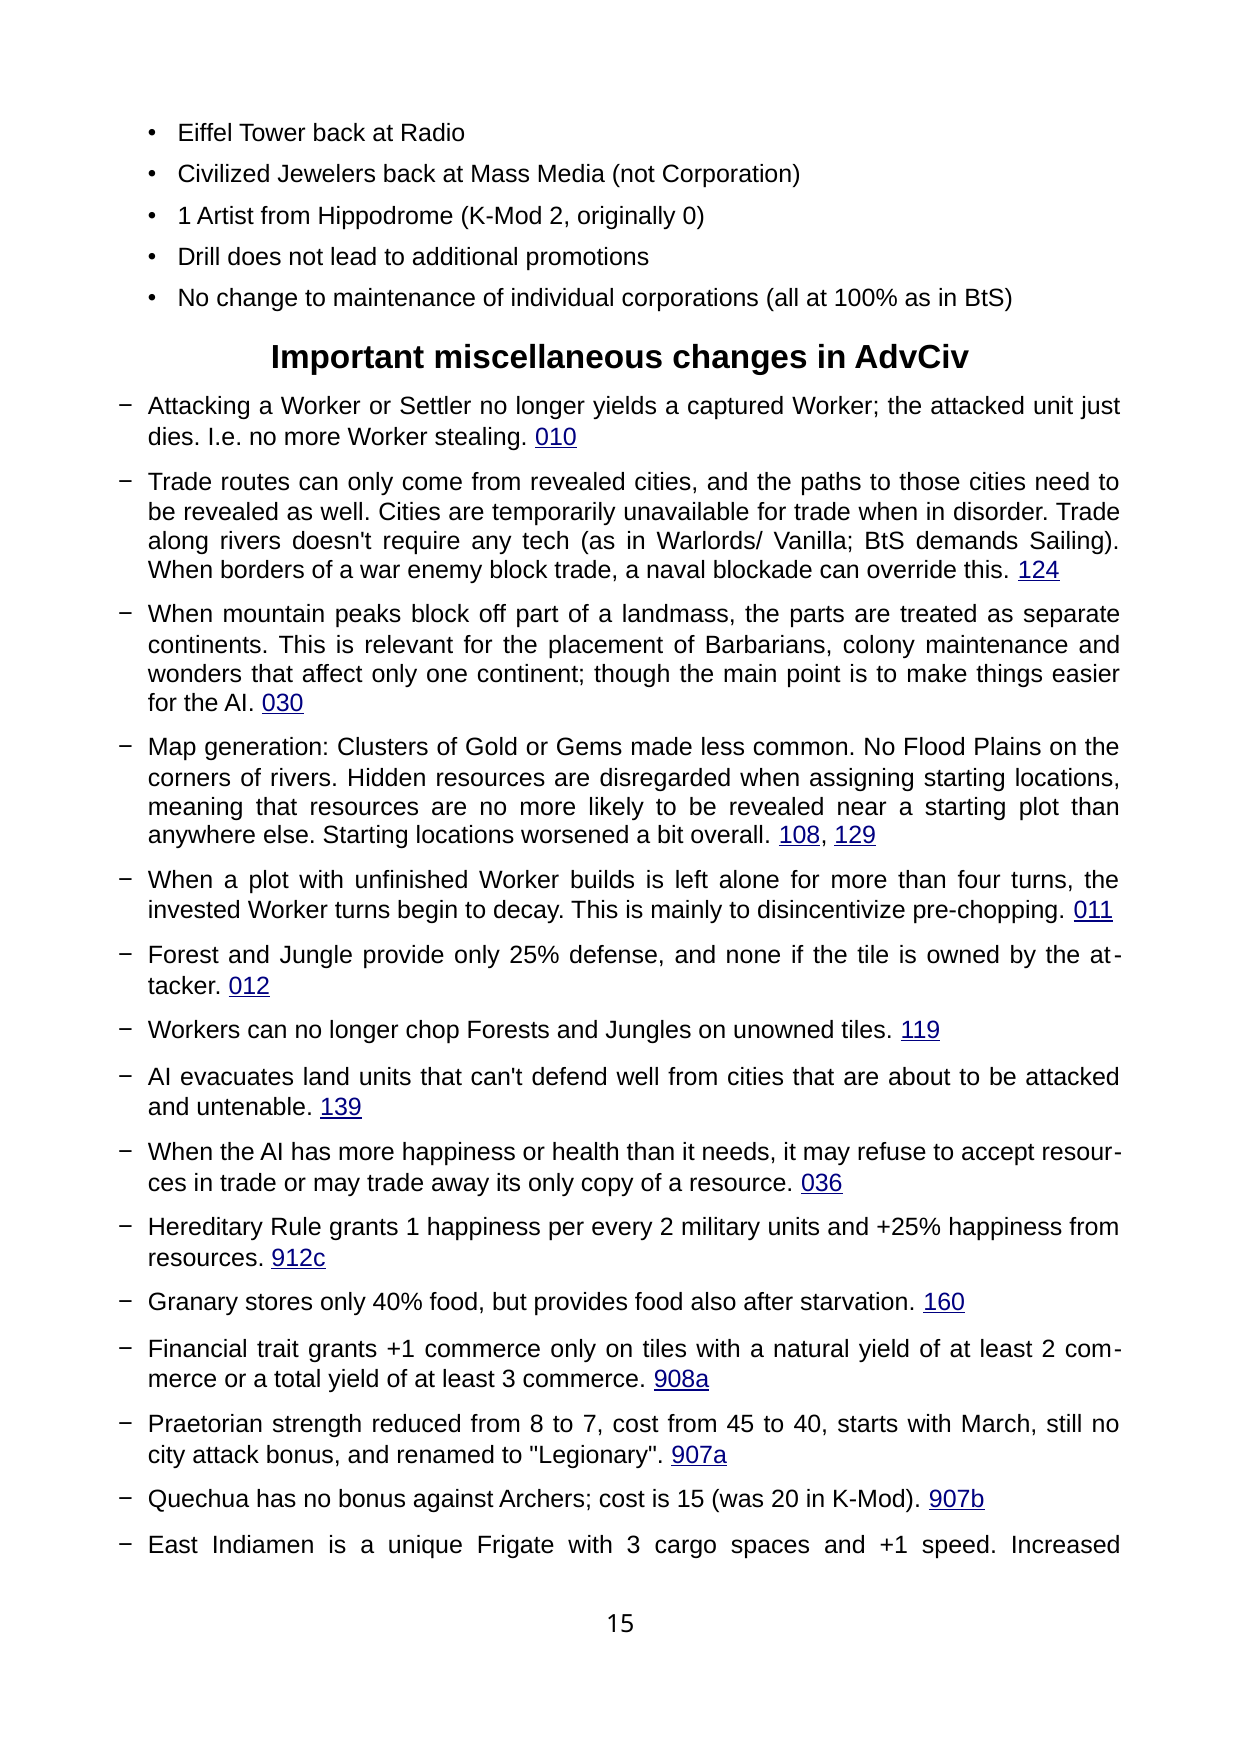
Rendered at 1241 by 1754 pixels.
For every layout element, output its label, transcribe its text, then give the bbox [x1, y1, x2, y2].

list Financial trait grants +1 commerce only on tiles with a natural yield of at least 2 com­merce or a total yield of at least 3 commerce. 908a [118, 1330, 1122, 1393]
list Drill does not lead to additional promotions [148, 242, 1122, 271]
list AI evacuates land units that can't defend well from cities that are about to be attacked and untenable. 139 [118, 1058, 1122, 1121]
subtitle Important miscellaneous changes in AdvCiv [118, 337, 1122, 375]
list Granary stores only 40% food, but provides food also after starvation. 160 [118, 1284, 1122, 1318]
list No change to maintenance of individual corporations (all at 100% as in BtS) [148, 283, 1122, 312]
list 1 Artist from Hippodrome (K-Mod 2, originally 0) [148, 201, 1122, 229]
list East Indiamen is a unique Frigate with 3 cargo spaces and +1 speed. Increased [118, 1527, 1122, 1561]
list Attacking a Worker or Settler no longer yields a captured Worker; the attacked unit just dies. I.e. no more Worker stealing. 010 [118, 388, 1122, 451]
list Trade routes can only come from revealed cities, and the paths to those cities need to be revealed as well. Cities are temporarily unavailable for trade when in disorder. Trade along rivers doesn't require any tech (as in Warlords/ Vanilla; BtS demands Sailing). When borders of a war enemy block trade, a naval blockade can override this. 124 [118, 463, 1122, 583]
list Map generation: Clusters of Gold or Gems made less common. No Flood Plains on the corners of rivers. Hidden resources are disregarded when assigning starting locations, meaning that resources are no more likely to be revealed near a starting plot than anywhere else. Starting locations worsened a bit overall. 108, 129 [118, 729, 1122, 849]
list When a plot with unfinished Worker builds is left alone for more than four turns, the invested Worker turns begin to decay. This is mainly to disincentivize pre-chopping. 011 [118, 861, 1122, 924]
list Civilized Jewelers back at Mass Media (not Corporation) [148, 159, 1122, 188]
list Quechua has no bonus against Archers; cost is 15 (was 20 in K-Mod). 907b [118, 1481, 1122, 1515]
list Forest and Jungle provide only 25% defense, and none if the tile is owned by the at­tacker. 012 [118, 937, 1122, 999]
list Workers can no longer chop Forests and Jungles on unowned tiles. 119 [118, 1012, 1122, 1046]
list When the AI has more happiness or health than it needs, it may refuse to accept resour­ces in trade or may trade away its only copy of a resource. 036 [118, 1133, 1122, 1196]
list Eiffel Tower back at Radio [148, 118, 1122, 147]
list When mountain peaks block off part of a landmass, the parts are treated as separate continents. This is relevant for the placement of Barbarians, colony maintenance and wonders that affect only one continent; though the main point is to make things easier for the AI. 030 [118, 596, 1122, 716]
list Praetorian strength reduced from 8 to 7, cost from 45 to 40, starts with March, still no city attack bonus, and renamed to "Legionary". 907a [118, 1406, 1122, 1468]
list Hereditary Rule grants 1 happiness per every 2 military units and +25% happiness from resources. 912c [118, 1209, 1122, 1271]
